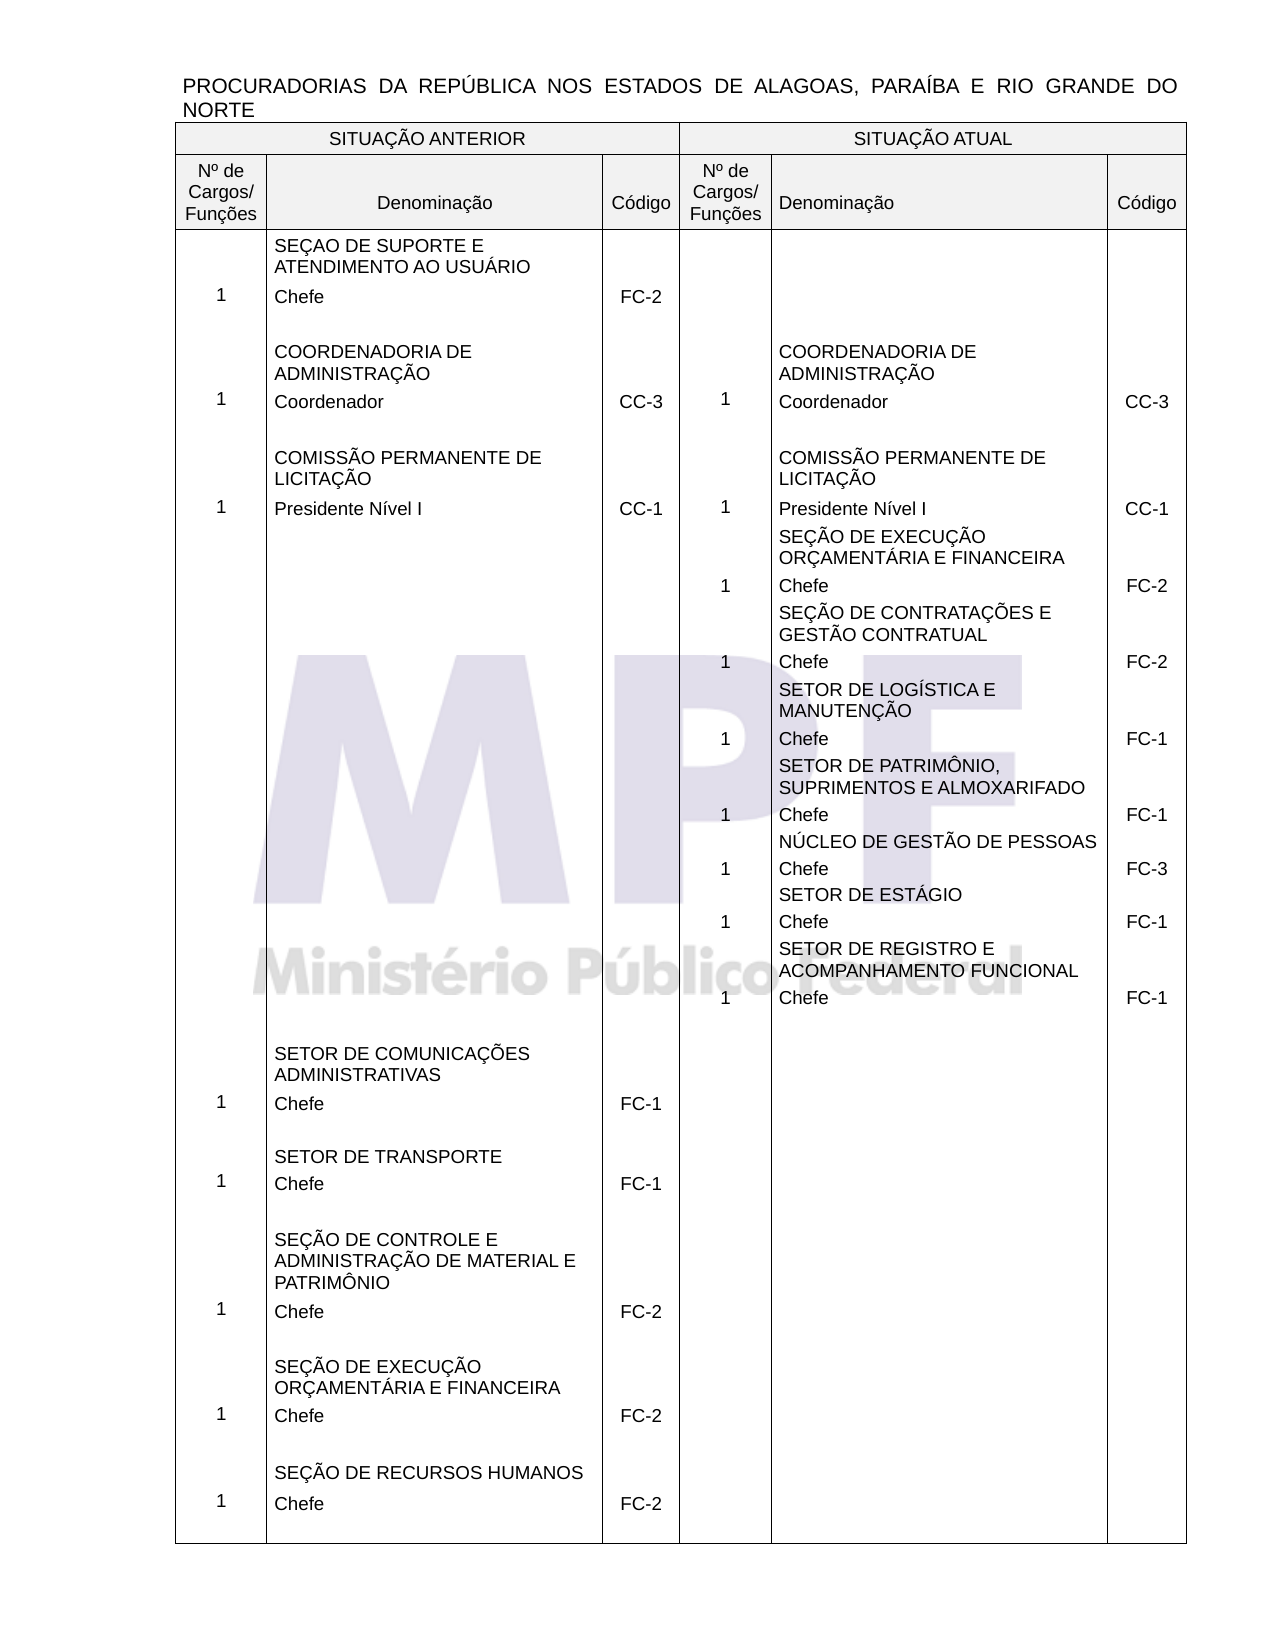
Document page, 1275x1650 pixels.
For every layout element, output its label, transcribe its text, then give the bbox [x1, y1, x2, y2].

table_cell [1108, 1456, 1186, 1490]
table_cell [603, 1325, 679, 1351]
table_cell Código [1108, 155, 1186, 229]
table_cell [176, 649, 266, 675]
table_cell [176, 337, 266, 388]
table_cell [176, 1197, 266, 1223]
table_cell [680, 1403, 771, 1429]
table_cell [603, 802, 679, 828]
table_cell SEÇÃO DE RECURSOS HUMANOS [267, 1456, 602, 1490]
table_cell [176, 1117, 266, 1143]
table_cell [1108, 1351, 1186, 1403]
table_cell [680, 230, 771, 283]
table_cell [772, 1038, 1107, 1090]
table_cell Chefe [267, 1403, 602, 1429]
table_cell Presidente Nível I [267, 495, 602, 522]
table_cell Coordenador [772, 388, 1107, 414]
table_cell [603, 675, 679, 725]
table_cell [603, 908, 679, 934]
table_cell [772, 1117, 1107, 1143]
picture [603, 655, 679, 995]
table_cell FC-1 [603, 1170, 679, 1197]
table_cell [603, 1351, 679, 1403]
table_cell [603, 522, 679, 572]
table_cell [603, 1429, 679, 1456]
table_cell [680, 1038, 771, 1090]
table_cell [176, 985, 266, 1011]
table_cell [176, 1223, 266, 1298]
table_cell [267, 522, 602, 572]
table_cell [176, 752, 266, 802]
table_cell [267, 1117, 602, 1143]
table_cell [1108, 1298, 1186, 1325]
table_cell [603, 230, 679, 283]
table_cell [267, 908, 602, 934]
table_cell [772, 1144, 1107, 1170]
table_cell [267, 725, 602, 752]
table_cell [772, 1516, 1107, 1543]
table_cell [176, 522, 266, 572]
table_cell [772, 1170, 1107, 1197]
table_cell [680, 1456, 771, 1490]
table_cell [1108, 1197, 1186, 1223]
table_cell [680, 599, 771, 648]
table_cell 1 [176, 1298, 266, 1325]
table_cell COORDENADORIA DE ADMINISTRAÇÃO [772, 337, 1107, 388]
table_cell [603, 1544, 679, 1569]
table_cell 1 [176, 1090, 266, 1117]
table_cell Chefe [267, 1090, 602, 1117]
table_cell 1 [680, 495, 771, 522]
table_cell [1108, 752, 1186, 802]
table_cell [680, 1544, 771, 1569]
table_cell [176, 675, 266, 725]
table_cell FC-2 [1108, 649, 1186, 675]
table_cell Chefe [772, 649, 1107, 675]
table_cell 1 [680, 388, 771, 414]
table_cell [603, 828, 679, 855]
table_cell [176, 855, 266, 881]
table_cell SEÇÃO DE CONTRATAÇÕES E GESTÃO CONTRATUAL [772, 599, 1107, 648]
table_cell 1 [176, 495, 266, 522]
table_cell [267, 572, 602, 598]
table_cell [772, 1325, 1107, 1351]
picture [772, 655, 1022, 995]
table_cell 1 [176, 284, 266, 310]
table_cell [772, 1351, 1107, 1403]
table_cell Chefe [772, 985, 1107, 1011]
table_cell SETOR DE REGISTRO E ACOMPANHAMENTO FUNCIONAL [772, 935, 1107, 984]
table_cell [267, 415, 602, 441]
table_cell [603, 1516, 679, 1543]
table_cell FC-2 [603, 1403, 679, 1429]
table_cell [680, 1351, 771, 1403]
table_cell [176, 1516, 266, 1543]
table_cell Chefe [772, 802, 1107, 828]
table_cell [603, 935, 679, 984]
table_cell [680, 1325, 771, 1351]
table_cell SETOR DE ESTÁGIO [772, 881, 1107, 908]
table_cell [176, 725, 266, 752]
table_cell SEÇÃO DE EXECUÇÃO ORÇAMENTÁRIA E FINANCEIRA [772, 522, 1107, 572]
table_cell 1 [680, 908, 771, 934]
table_cell [267, 649, 602, 675]
table_cell [1108, 675, 1186, 725]
table_cell [772, 1298, 1107, 1325]
table_cell [176, 908, 266, 934]
table_cell [176, 599, 266, 648]
table_cell Nº de Cargos/ Funções [680, 155, 771, 229]
table_cell [175, 1544, 267, 1569]
table_cell Código [603, 155, 679, 229]
table_cell [1108, 441, 1186, 495]
table_cell [680, 1429, 771, 1456]
table_cell Denominação [772, 155, 1107, 229]
table_cell [267, 935, 602, 984]
table_cell [603, 1197, 679, 1223]
table_cell [267, 310, 602, 337]
table_cell [772, 1090, 1107, 1117]
table_cell Presidente Nível I [772, 495, 1107, 522]
table_cell NÚCLEO DE GESTÃO DE PESSOAS [772, 828, 1107, 855]
table_cell COORDENADORIA DE ADMINISTRAÇÃO [267, 337, 602, 388]
table_cell [176, 1325, 266, 1351]
table_cell [176, 415, 266, 441]
table_cell Denominação [267, 155, 602, 229]
table_cell [680, 1223, 771, 1298]
table_cell [1108, 522, 1186, 572]
table_cell [1108, 881, 1186, 908]
table_cell [680, 1117, 771, 1143]
table_cell Chefe [772, 855, 1107, 881]
table_cell [267, 881, 602, 908]
table_cell [603, 1223, 679, 1298]
table_cell [603, 415, 679, 441]
table_cell [1108, 1429, 1186, 1456]
table_cell [267, 802, 602, 828]
table_cell [176, 1144, 266, 1170]
table_cell Chefe [267, 1490, 602, 1516]
table_cell [176, 572, 266, 598]
table_cell [267, 855, 602, 881]
table_cell 1 [176, 1170, 266, 1197]
table_cell [1108, 1090, 1186, 1117]
table_cell [772, 415, 1107, 441]
table_cell [603, 1144, 679, 1170]
table_cell [176, 441, 266, 495]
table_cell [680, 337, 771, 388]
table_cell [1108, 1490, 1186, 1516]
table_cell [603, 1011, 679, 1038]
table_cell [772, 310, 1107, 337]
table_cell 1 [680, 855, 771, 881]
table_cell [772, 1403, 1107, 1429]
table_cell [772, 1223, 1107, 1298]
table_cell [680, 415, 771, 441]
table_cell SITUAÇÃO ATUAL [680, 123, 1186, 154]
table_cell [680, 1197, 771, 1223]
table_cell [772, 1429, 1107, 1456]
table_cell [176, 1011, 266, 1038]
table_cell [680, 935, 771, 984]
table_cell [267, 1325, 602, 1351]
table_cell [772, 1456, 1107, 1490]
table_cell CC-1 [603, 495, 679, 522]
table_cell [772, 284, 1107, 310]
table_cell [603, 985, 679, 1011]
table_cell [603, 599, 679, 648]
table_cell [680, 1516, 771, 1543]
table_cell SETOR DE LOGÍSTICA E MANUTENÇÃO [772, 675, 1107, 725]
table_cell 1 [176, 388, 266, 414]
table_cell [176, 1351, 266, 1403]
table_cell COMISSÃO PERMANENTE DE LICITAÇÃO [267, 441, 602, 495]
table_cell [680, 522, 771, 572]
table_cell CC-3 [603, 388, 679, 414]
table_cell [603, 572, 679, 598]
table_cell SETOR DE TRANSPORTE [267, 1144, 602, 1170]
table_cell [267, 1544, 602, 1569]
table_cell FC-2 [603, 1490, 679, 1516]
table_cell 1 [680, 985, 771, 1011]
table_cell [680, 675, 771, 725]
table_cell Chefe [772, 725, 1107, 752]
table_cell [603, 855, 679, 881]
table_cell [176, 310, 266, 337]
table_cell [267, 1429, 602, 1456]
picture [253, 655, 266, 995]
table_cell [1108, 1170, 1186, 1197]
table_cell COMISSÃO PERMANENTE DE LICITAÇÃO [772, 441, 1107, 495]
table_cell SEÇÃO DE CONTROLE E ADMINISTRAÇÃO DE MATERIAL E PATRIMÔNIO [267, 1223, 602, 1298]
table_cell [772, 1197, 1107, 1223]
table_cell FC-1 [1108, 908, 1186, 934]
table_cell Chefe [267, 284, 602, 310]
table_cell [176, 802, 266, 828]
table_cell [603, 337, 679, 388]
table_cell [267, 1516, 602, 1543]
table_cell [176, 935, 266, 984]
table_cell [1108, 935, 1186, 984]
table_cell [603, 310, 679, 337]
table_cell 1 [176, 1490, 266, 1516]
table_cell [680, 828, 771, 855]
table_cell [1108, 599, 1186, 648]
table_cell Chefe [267, 1298, 602, 1325]
table_cell [1108, 1144, 1186, 1170]
table_cell [603, 1117, 679, 1143]
table_cell [603, 441, 679, 495]
table_cell FC-1 [1108, 802, 1186, 828]
table_cell 1 [176, 1403, 266, 1429]
table_cell [680, 1144, 771, 1170]
table_cell [772, 230, 1107, 283]
table_cell [680, 441, 771, 495]
table_cell SEÇÃO DE EXECUÇÃO ORÇAMENTÁRIA E FINANCEIRA [267, 1351, 602, 1403]
table_cell [680, 752, 771, 802]
table_cell SITUAÇÃO ANTERIOR [176, 123, 679, 154]
table_cell 1 [680, 725, 771, 752]
picture [680, 655, 771, 995]
table_cell [176, 1038, 266, 1090]
table_cell SEÇAO DE SUPORTE E ATENDIMENTO AO USUÁRIO [267, 230, 602, 283]
table_cell [772, 1490, 1107, 1516]
table_cell [1108, 230, 1186, 283]
table_cell [771, 1544, 1107, 1569]
table_cell Coordenador [267, 388, 602, 414]
table_cell [1108, 828, 1186, 855]
table_cell Nº de Cargos/ Funções [176, 155, 266, 229]
table_cell [267, 828, 602, 855]
picture [267, 655, 602, 995]
table_cell [1108, 1117, 1186, 1143]
table_cell [680, 1490, 771, 1516]
table_cell SETOR DE COMUNICAÇÕES ADMINISTRATIVAS [267, 1038, 602, 1090]
table_cell Chefe [772, 572, 1107, 598]
table_cell [680, 1090, 771, 1117]
table_cell [603, 752, 679, 802]
table_cell 1 [680, 649, 771, 675]
table_cell 1 [680, 572, 771, 598]
table_cell [267, 675, 602, 725]
table_cell [603, 1456, 679, 1490]
table_cell [680, 310, 771, 337]
table_cell [1108, 284, 1186, 310]
table_cell FC-3 [1108, 855, 1186, 881]
table_cell [176, 881, 266, 908]
table_cell FC-2 [603, 1298, 679, 1325]
table_cell [603, 725, 679, 752]
table_cell FC-2 [1108, 572, 1186, 598]
table_cell FC-1 [603, 1090, 679, 1117]
table_cell CC-3 [1108, 388, 1186, 414]
table_cell [680, 881, 771, 908]
table_cell [1108, 1011, 1186, 1038]
table_cell [1108, 415, 1186, 441]
table_cell FC-1 [1108, 985, 1186, 1011]
table_cell [772, 1011, 1107, 1038]
table_cell [680, 284, 771, 310]
table_cell SETOR DE PATRIMÔNIO, SUPRIMENTOS E ALMOXARIFADO [772, 752, 1107, 802]
table_cell FC-1 [1108, 725, 1186, 752]
table_cell [267, 599, 602, 648]
table_cell [1108, 1325, 1186, 1351]
table_cell [1108, 1038, 1186, 1090]
table_cell FC-2 [603, 284, 679, 310]
table_cell [680, 1298, 771, 1325]
table_cell [1108, 337, 1186, 388]
table_cell CC-1 [1108, 495, 1186, 522]
table_cell [267, 1197, 602, 1223]
table_cell Chefe [772, 908, 1107, 934]
table_cell [680, 1170, 771, 1197]
table_cell [1108, 1403, 1186, 1429]
table_header PROCURADORIAS DA REPÚBLICA NOS ESTADOS DE ALAGOAS, PARAÍBA E RIO GRANDE DO NORTE [175, 74, 1187, 122]
table_cell [176, 1429, 266, 1456]
table_cell [176, 828, 266, 855]
table_cell [267, 752, 602, 802]
table_cell 1 [680, 802, 771, 828]
table_cell [1108, 1516, 1186, 1543]
table_cell [1108, 1223, 1186, 1298]
table_cell [680, 1011, 771, 1038]
table_cell [1107, 1544, 1187, 1569]
table_cell [603, 1038, 679, 1090]
table_cell [267, 1011, 602, 1038]
table_cell [267, 985, 602, 1011]
table_cell [1108, 310, 1186, 337]
table_cell [603, 649, 679, 675]
table_cell [176, 230, 266, 283]
table_cell [176, 1456, 266, 1490]
table_cell [603, 881, 679, 908]
table_cell Chefe [267, 1170, 602, 1197]
